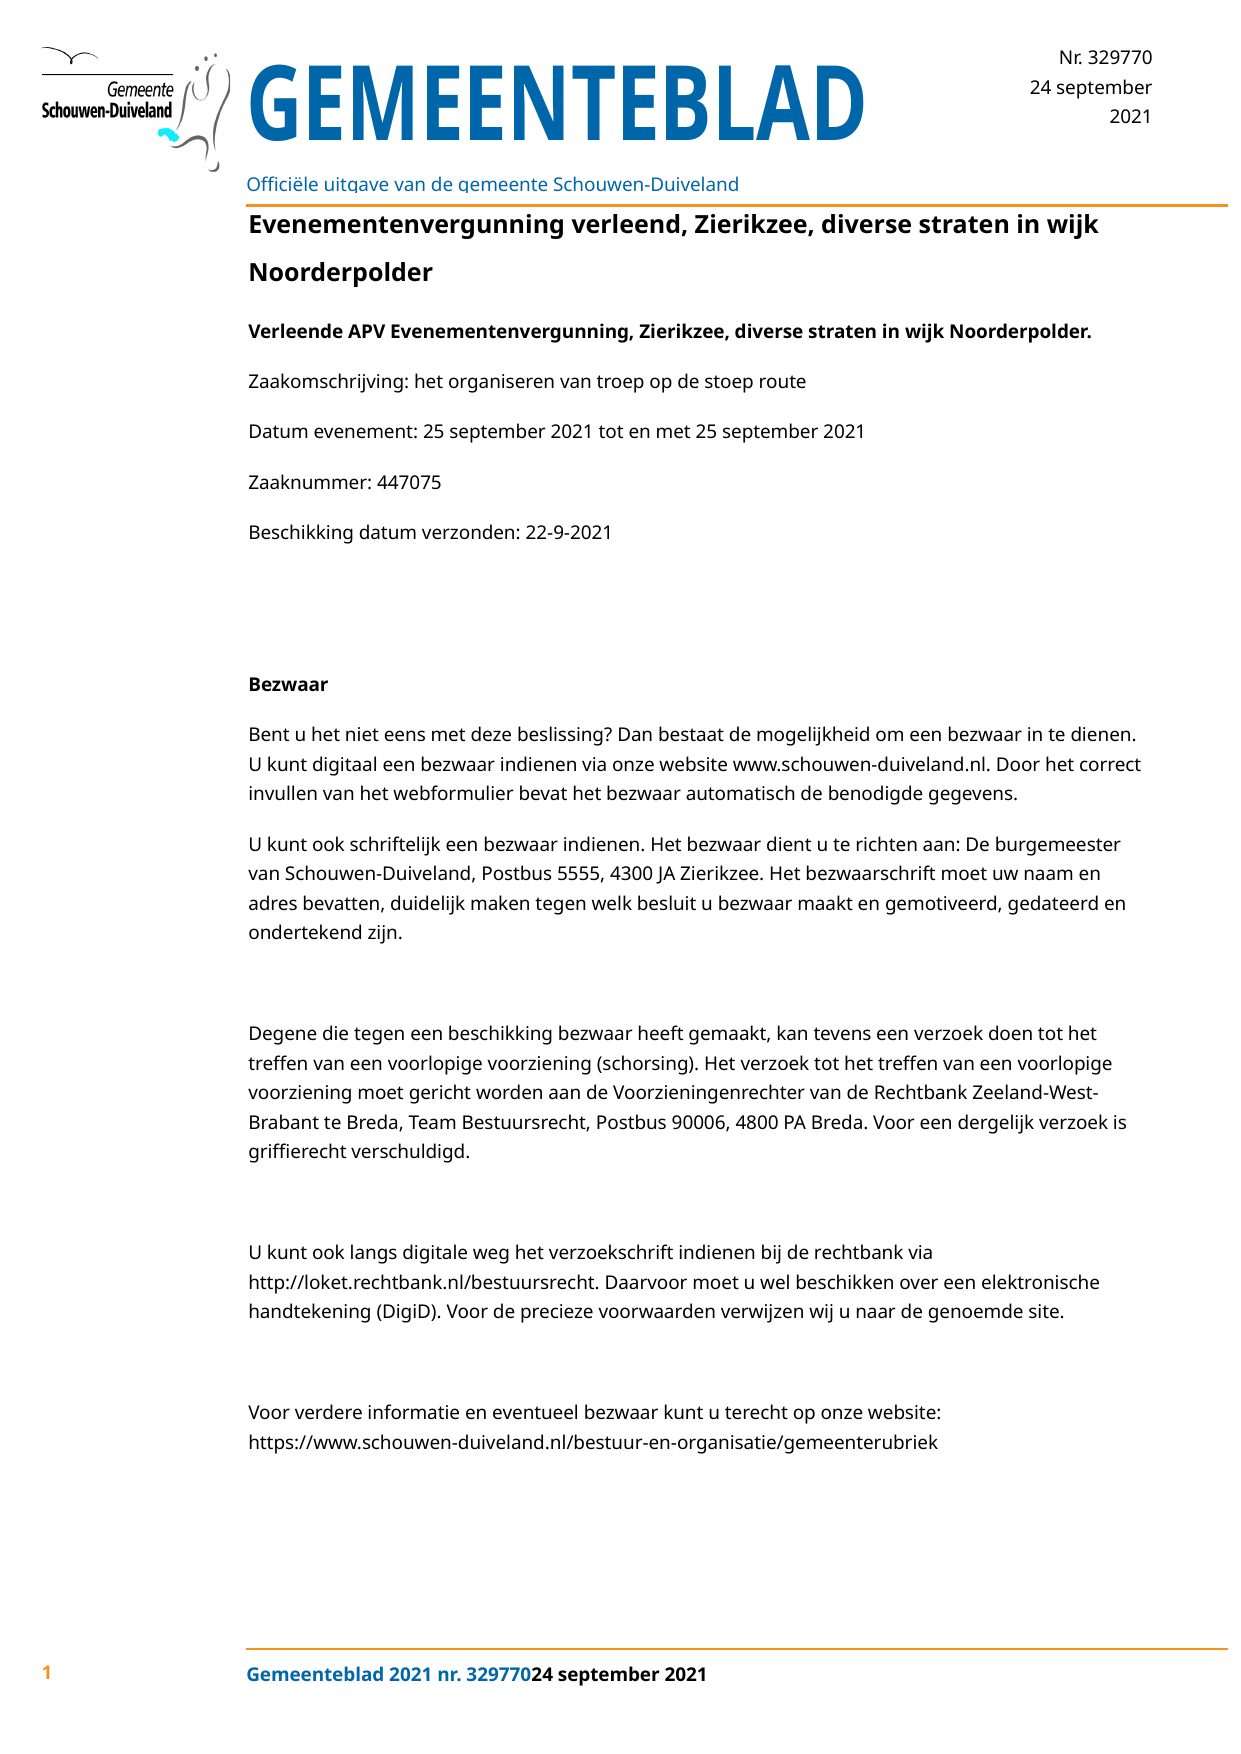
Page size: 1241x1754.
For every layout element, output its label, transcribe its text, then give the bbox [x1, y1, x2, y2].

text Bent u het niet eens met deze beslissing? Dan bestaat de mogelijkheid om een bezwaar in te dienen. U kunt digitaal een bezwaar indienen via onze website www.schouwen-duiveland.nl. Door het correct invullen van het webformulier bevat het bezwaar automatisch de benodigde gegevens. [248, 721, 1152, 806]
text Verleende APV Evenementenvergunning, Zierikzee, diverse straten in wijk Noorderpolder. [248, 318, 1152, 344]
text Evenementenvergunning verleend, Zierikzee, diverse straten in wijk Noorderpolder [248, 207, 1152, 288]
picture [41, 47, 231, 172]
text Bezwaar [248, 671, 1152, 697]
text U kunt ook langs digitale weg het verzoekschrift indienen bij de rechtbank via http://loket.rechtbank.nl/bestuursrecht. Daarvoor moet u wel beschikken over een elektronische handtekening (DigiD). Voor de precieze voorwaarden verwijzen wij u naar de genoemde site. [248, 1239, 1152, 1324]
text Degene die tegen een beschikking bezwaar heeft gemaakt, kan tevens een verzoek doen tot het treffen van een voorlopige voorziening (schorsing). Het verzoek tot het treffen van een voorlopige voorziening moet gericht worden aan de Voorzieningenrechter van de Rechtbank Zeeland-West-Brabant te Breda, Team Bestuursrecht, Postbus 90006, 4800 PA Breda. Voor een dergelijk verzoek is griffierecht verschuldigd. [248, 1020, 1152, 1164]
text Zaaknummer: 447075 [248, 469, 1152, 495]
text Voor verdere informatie en eventueel bezwaar kunt u terecht op onze website: https://www.schouwen-duiveland.nl/bestuur-en-organisatie/gemeenterubriek [248, 1399, 1152, 1455]
text Beschikking datum verzonden: 22-9-2021 [248, 519, 1152, 545]
text U kunt ook schriftelijk een bezwaar indienen. Het bezwaar dient u te richten aan: De burgemeester van Schouwen-Duiveland, Postbus 5555, 4300 JA Zierikzee. Het bezwaarschrift moet uw naam en adres bevatten, duidelijk maken tegen welk besluit u bezwaar maakt en gemotiveerd, gedateerd en ondertekend zijn. [248, 831, 1152, 945]
text Datum evenement: 25 september 2021 tot en met 25 september 2021 [248, 419, 1152, 444]
text Zaakomschrijving: het organiseren van troep op de stoep route [248, 368, 1152, 394]
